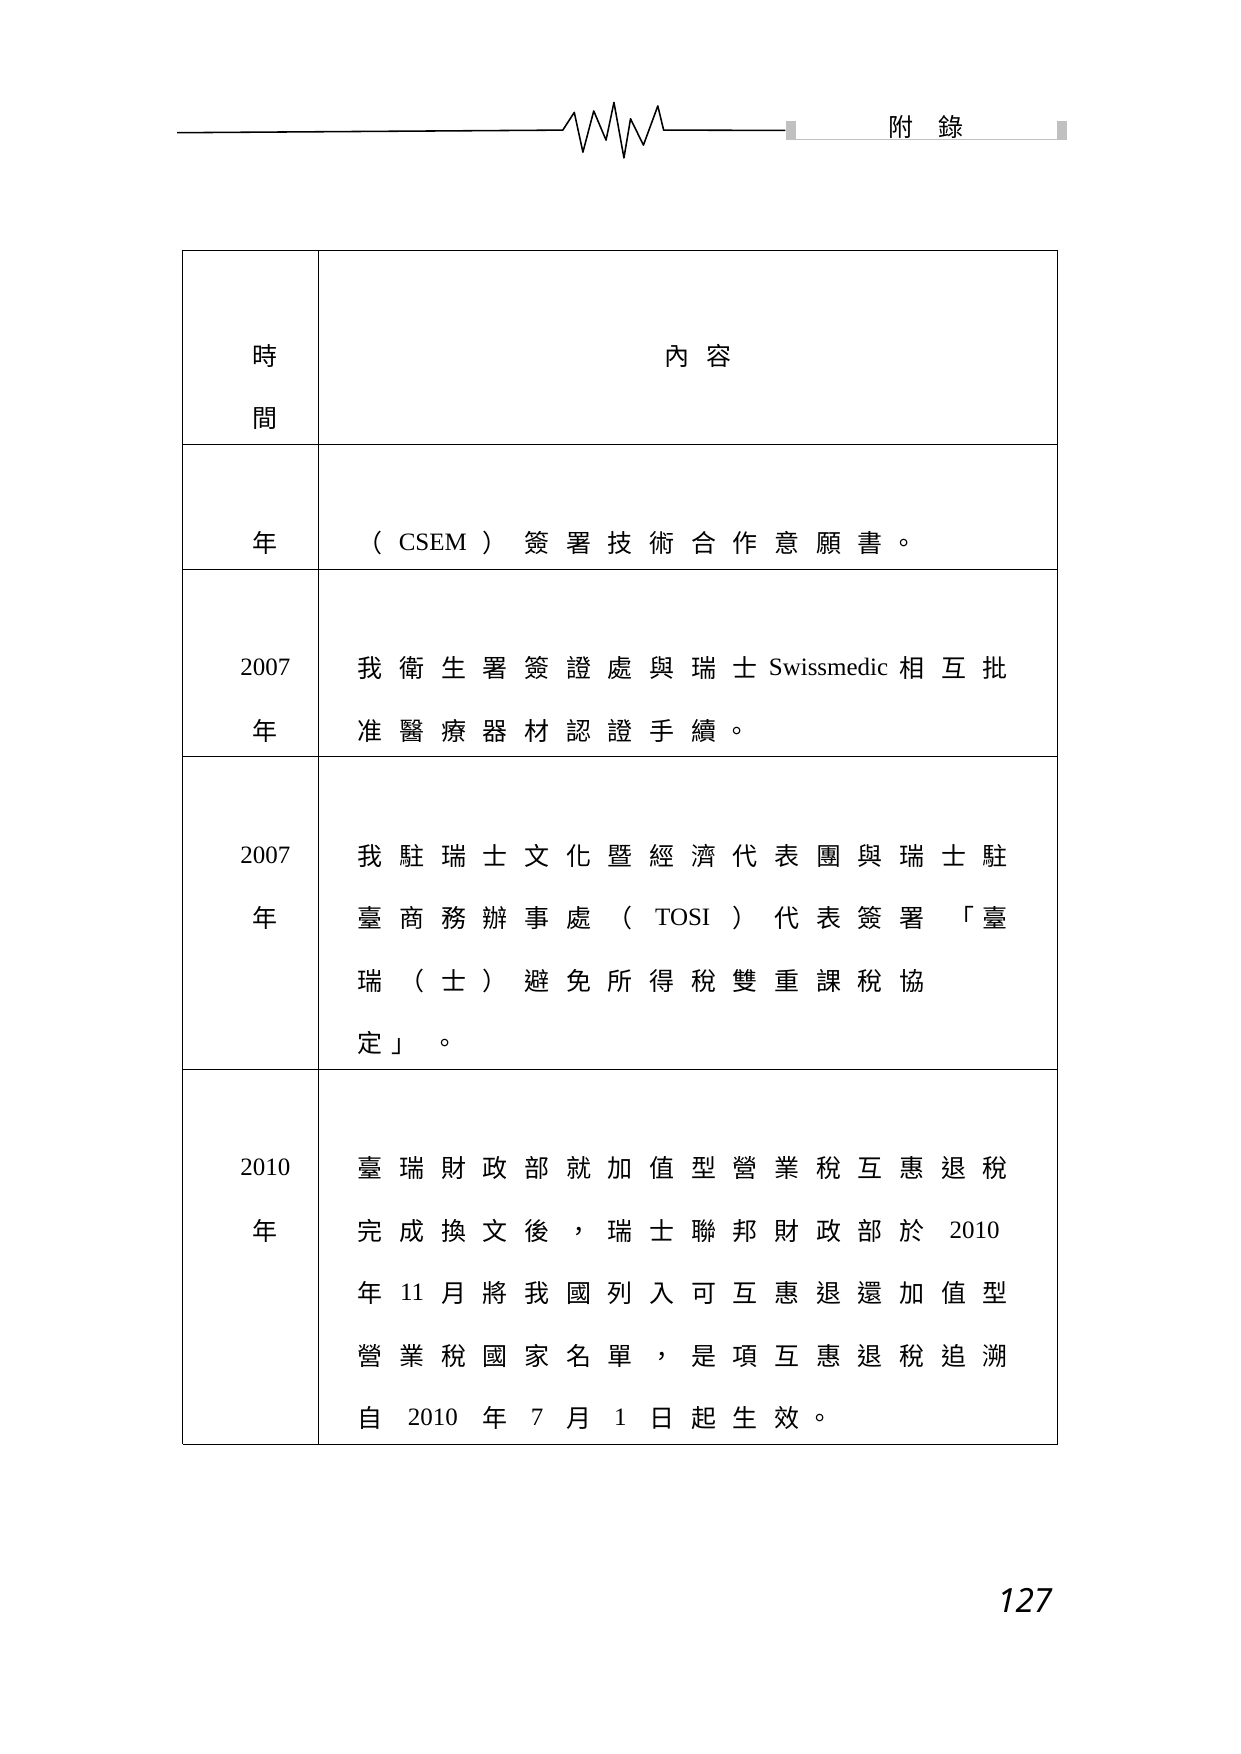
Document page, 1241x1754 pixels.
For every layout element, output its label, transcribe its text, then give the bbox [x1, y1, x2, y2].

table_header 內容 [319, 251, 1057, 444]
table_cell 2010年 [183, 1070, 318, 1444]
table_cell （CSEM）簽署技術合作意願書。 [319, 445, 1057, 569]
table_cell 2007年 [183, 570, 318, 756]
table_header 時間 [183, 251, 318, 444]
table_cell 年 [183, 445, 318, 569]
table_cell 2007年 [183, 757, 318, 1069]
table_cell 臺瑞財政部就加值型營業稅互惠退稅完成換文後，瑞士聯邦財政部於2010年11月將我國列入可互惠退還加值型營業稅國家名單，是項互惠退稅追溯自2010年7月1日起生效。 [319, 1070, 1057, 1444]
table_cell 我駐瑞士文化暨經濟代表團與瑞士駐臺商務辦事處（TOSI）代表簽署「臺瑞（士）避免所得稅雙重課稅協定」。 [319, 757, 1057, 1069]
table_cell 我衛生署簽證處與瑞士Swissmedic相互批准醫療器材認證手續。 [319, 570, 1057, 756]
